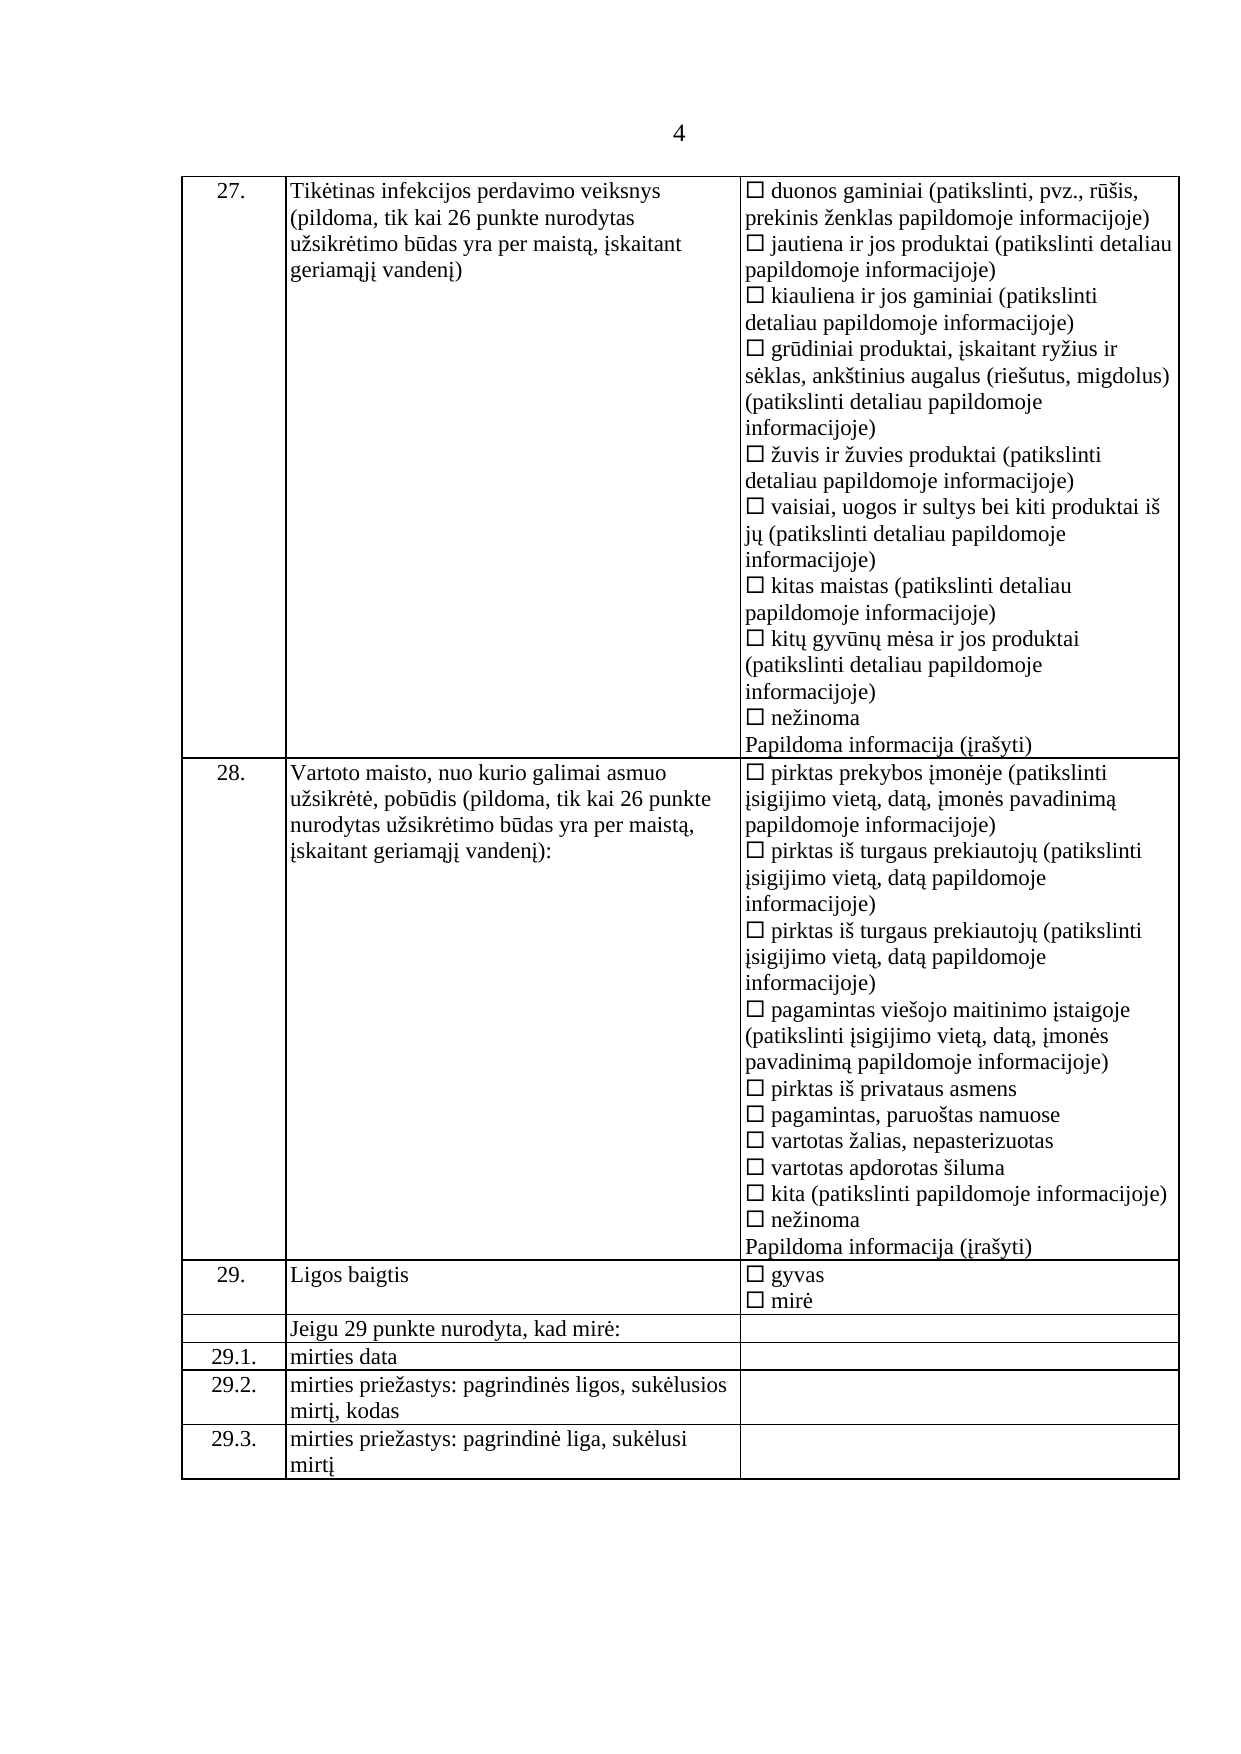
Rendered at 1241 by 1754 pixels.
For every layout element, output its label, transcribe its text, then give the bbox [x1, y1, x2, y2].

table_cell [177, 176, 181, 757]
table_cell [177, 1314, 181, 1341]
table_cell 29.3. [183, 1425, 285, 1478]
table_cell [741, 1371, 1178, 1424]
table_cell  pirktas prekybos įmonėje (patikslinti įsigijimo vietą, datą, įmonės pavadinimą papildomoje informacijoje)  pirktas iš turgaus prekiautojų (patikslinti įsigijimo vietą, datą papildomoje informacijoje)  pirktas iš turgaus prekiautojų (patikslinti įsigijimo vietą, datą papildomoje informacijoje)  pagamintas viešojo maitinimo įstaigoje (patikslinti įsigijimo vietą, datą, įmonės pavadinimą papildomoje informacijoje)  pirktas iš privataus asmens  pagamintas, paruoštas namuose  vartotas žalias, nepasterizuotas  vartotas apdorotas šiluma  kita (patikslinti papildomoje informacijoje)  nežinoma Papildoma informacija (įrašyti) [741, 759, 1178, 1259]
table_cell [1180, 757, 1199, 1259]
table_cell Tikėtinas infekcijos perdavimo veiksnys (pildoma, tik kai 26 punkte nurodytas užsikrėtimo būdas yra per maistą, įskaitant geriamąjį vandenį) [287, 177, 740, 757]
table_cell [741, 1343, 1178, 1369]
table_cell [1180, 176, 1199, 757]
table_cell 29.2. [183, 1371, 285, 1424]
table_cell Ligos baigtis [287, 1261, 740, 1313]
table_cell Jeigu 29 punkte nurodyta, kad mirė: [287, 1315, 740, 1341]
table_cell mirties priežastys: pagrindinės ligos, sukėlusios mirtį, kodas [287, 1371, 740, 1424]
table_cell [1180, 1424, 1199, 1478]
table_cell [1180, 1341, 1199, 1369]
table_cell [177, 1369, 181, 1424]
table_cell [741, 1425, 1178, 1478]
table_cell [741, 1315, 1178, 1341]
table_cell [183, 1315, 285, 1341]
table_cell 27. [183, 177, 285, 757]
table_cell [1180, 1369, 1199, 1424]
table_cell [1180, 1259, 1199, 1313]
table_cell  duonos gaminiai (patikslinti, pvz., rūšis, prekinis ženklas papildomoje informacijoje)  jautiena ir jos produktai (patikslinti detaliau papildomoje informacijoje)  kiauliena ir jos gaminiai (patikslinti detaliau papildomoje informacijoje)  grūdiniai produktai, įskaitant ryžius ir sėklas, ankštinius augalus (riešutus, migdolus) (patikslinti detaliau papildomoje informacijoje)  žuvis ir žuvies produktai (patikslinti detaliau papildomoje informacijoje)  vaisiai, uogos ir sultys bei kiti produktai iš jų (patikslinti detaliau papildomoje informacijoje)  kitas maistas (patikslinti detaliau papildomoje informacijoje)  kitų gyvūnų mėsa ir jos produktai (patikslinti detaliau papildomoje informacijoje)  nežinoma Papildoma informacija (įrašyti) [741, 177, 1178, 757]
table_cell [177, 1424, 181, 1478]
table_cell 29.1. [183, 1343, 285, 1369]
table_cell  gyvas  mirė [741, 1261, 1178, 1313]
table_cell Vartoto maisto, nuo kurio galimai asmuo užsikrėtė, pobūdis (pildoma, tik kai 26 punkte nurodytas užsikrėtimo būdas yra per maistą, įskaitant geriamąjį vandenį): [287, 759, 740, 1259]
table_cell [177, 1259, 181, 1313]
table_cell mirties priežastys: pagrindinė liga, sukėlusi mirtį [287, 1425, 740, 1478]
table_cell [177, 1341, 181, 1369]
table_cell 29. [183, 1261, 285, 1313]
table_cell mirties data [287, 1343, 740, 1369]
table_cell [177, 757, 181, 1259]
table_cell [1180, 1314, 1199, 1341]
table_cell 28. [183, 759, 285, 1259]
